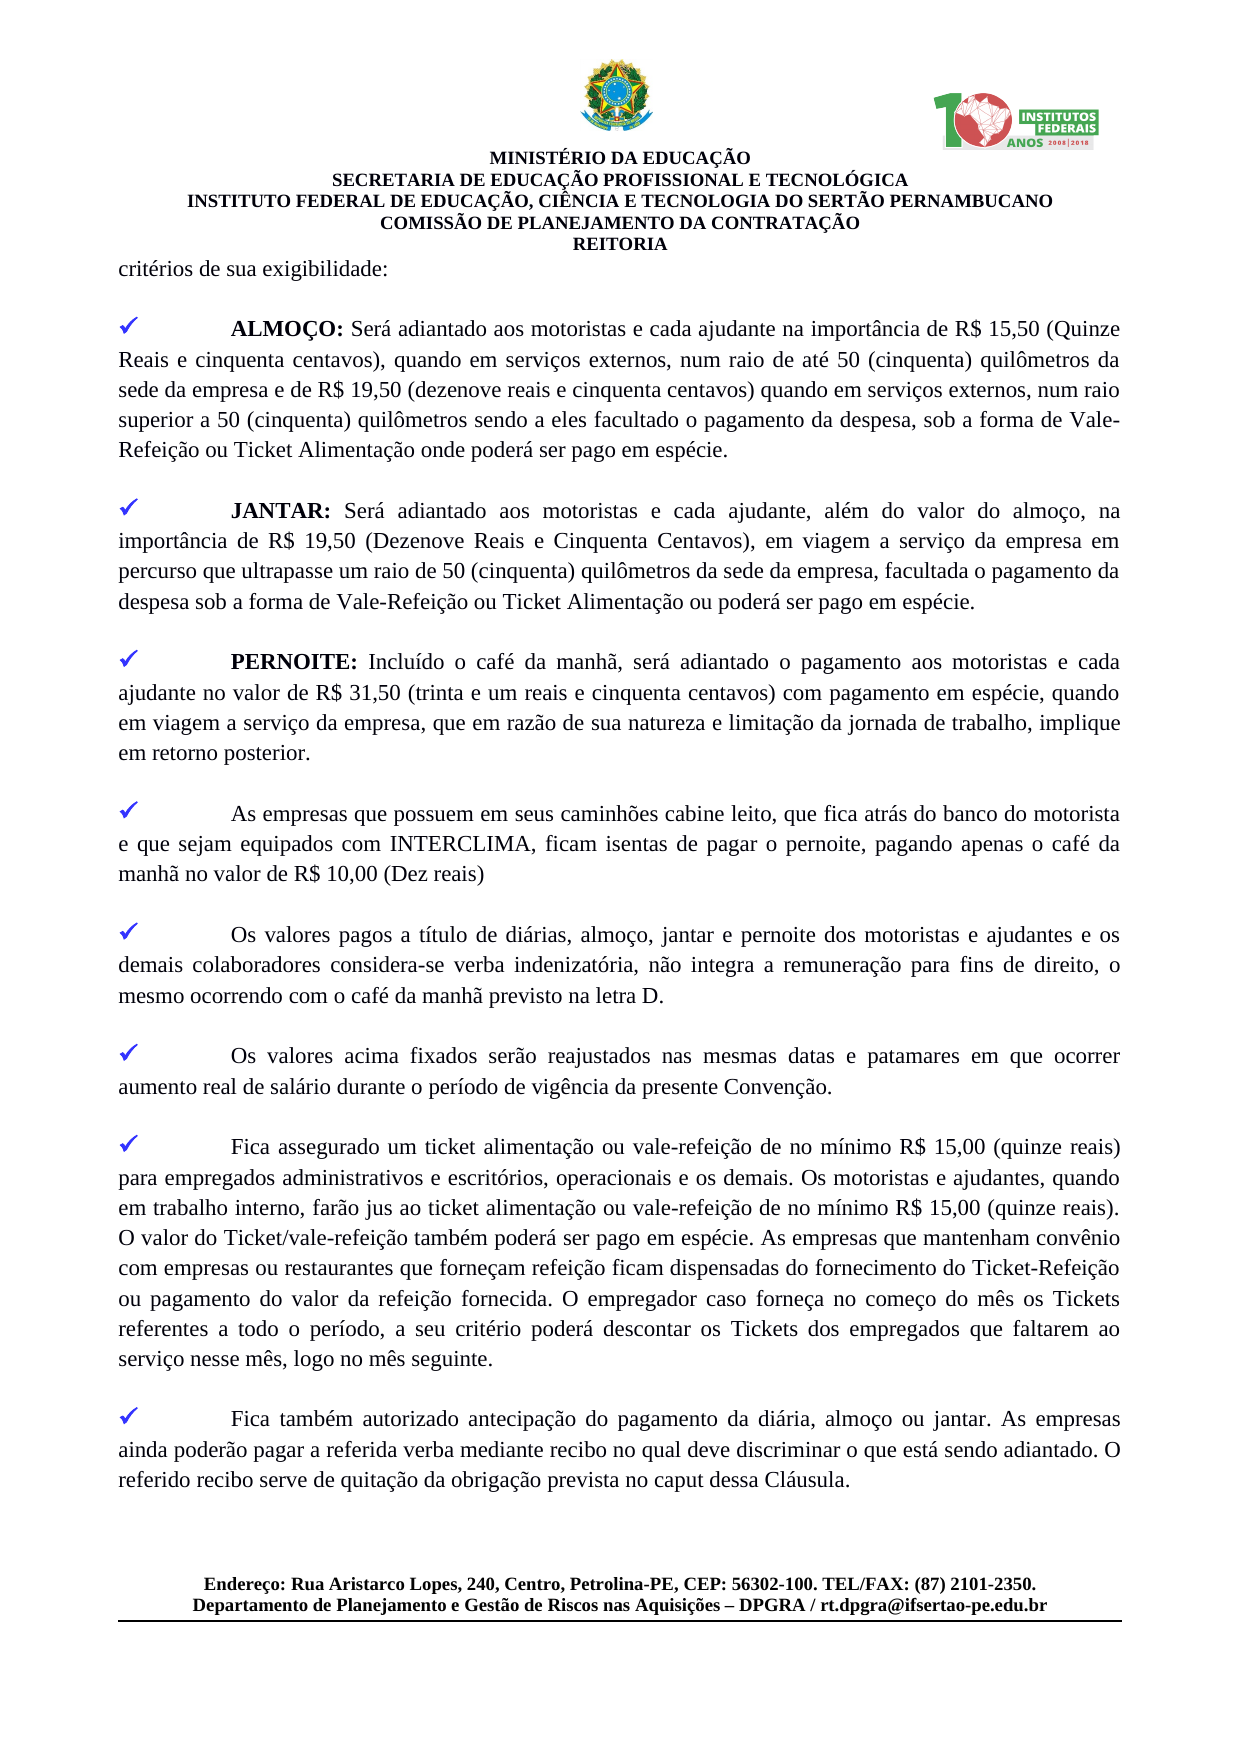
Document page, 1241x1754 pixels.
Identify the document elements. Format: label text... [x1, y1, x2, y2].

list Fica também autorizado antecipação do pagamento da diária, almoço ou jantar. As empresas ainda poderão pagar a referida verba mediante recibo no qual deve discriminar o que está sendo adiantado. O referido recibo serve de quitação da obrigação prevista no caput dessa Cláusula. [118, 1406, 1122, 1493]
list PERNOITE: Incluído o café da manhã, será adiantado o pagamento aos motoristas e cada ajudante no valor de R$ 31,50 (trinta e um reais e cinquenta centavos) com pagamento em espécie, quando em viagem a serviço da empresa, que em razão de sua natureza e limitação da jornada de trabalho, implique em retorno posterior. [118, 648, 1122, 766]
text critérios de sua exigibilidade: [118, 255, 1122, 281]
picture [579, 58, 654, 132]
list Fica assegurado um ticket alimentação ou vale-refeição de no mínimo R$ 15,00 (quinze reais) para empregados administrativos e escritórios, operacionais e os demais. Os motoristas e ajudantes, quando em trabalho interno, farão jus ao ticket alimentação ou vale-refeição de no mínimo R$ 15,00 (quinze reais). O valor do Ticket/vale-refeição também poderá ser pago em espécie. As empresas que mantenham convênio com empresas ou restaurantes que forneçam refeição ficam dispensadas do fornecimento do Ticket-Refeição ou pagamento do valor da refeição fornecida. O empregador caso forneça no começo do mês os Tickets referentes a todo o período, a seu critério poderá descontar os Tickets dos empregados que faltarem ao serviço nesse mês, logo no mês seguinte. [118, 1133, 1122, 1371]
list Os valores pagos a título de diárias, almoço, jantar e pernoite dos motoristas e ajudantes e os demais colaboradores considera-se verba indenizatória, não integra a remuneração para fins de direito, o mesmo ocorrendo com o café da manhã previsto na letra D. [118, 921, 1122, 1008]
picture [933, 93, 1099, 150]
list Os valores acima fixados serão reajustados nas mesmas datas e patamares em que ocorrer aumento real de salário durante o período de vigência da presente Convenção. [118, 1042, 1122, 1099]
list As empresas que possuem em seus caminhões cabine leito, que fica atrás do banco do motorista e que sejam equipados com INTERCLIMA, ficam isentas de pagar o pernoite, pagando apenas o café da manhã no valor de R$ 10,00 (Dez reais) [118, 800, 1122, 887]
list ALMOÇO: Será adiantado aos motoristas e cada ajudante na importância de R$ 15,50 (Quinze Reais e cinquenta centavos), quando em serviços externos, num raio de até 50 (cinquenta) quilômetros da sede da empresa e de R$ 19,50 (dezenove reais e cinquenta centavos) quando em serviços externos, num raio superior a 50 (cinquenta) quilômetros sendo a eles facultado o pagamento da despesa, sob a forma de Vale-Refeição ou Ticket Alimentação onde poderá ser pago em espécie. [118, 315, 1122, 463]
list JANTAR: Será adiantado aos motoristas e cada ajudante, além do valor do almoço, na importância de R$ 19,50 (Dezenove Reais e Cinquenta Centavos), em viagem a serviço da empresa em percurso que ultrapasse um raio de 50 (cinquenta) quilômetros da sede da empresa, facultada o pagamento da despesa sob a forma de Vale-Refeição ou Ticket Alimentação ou poderá ser pago em espécie. [118, 497, 1122, 614]
